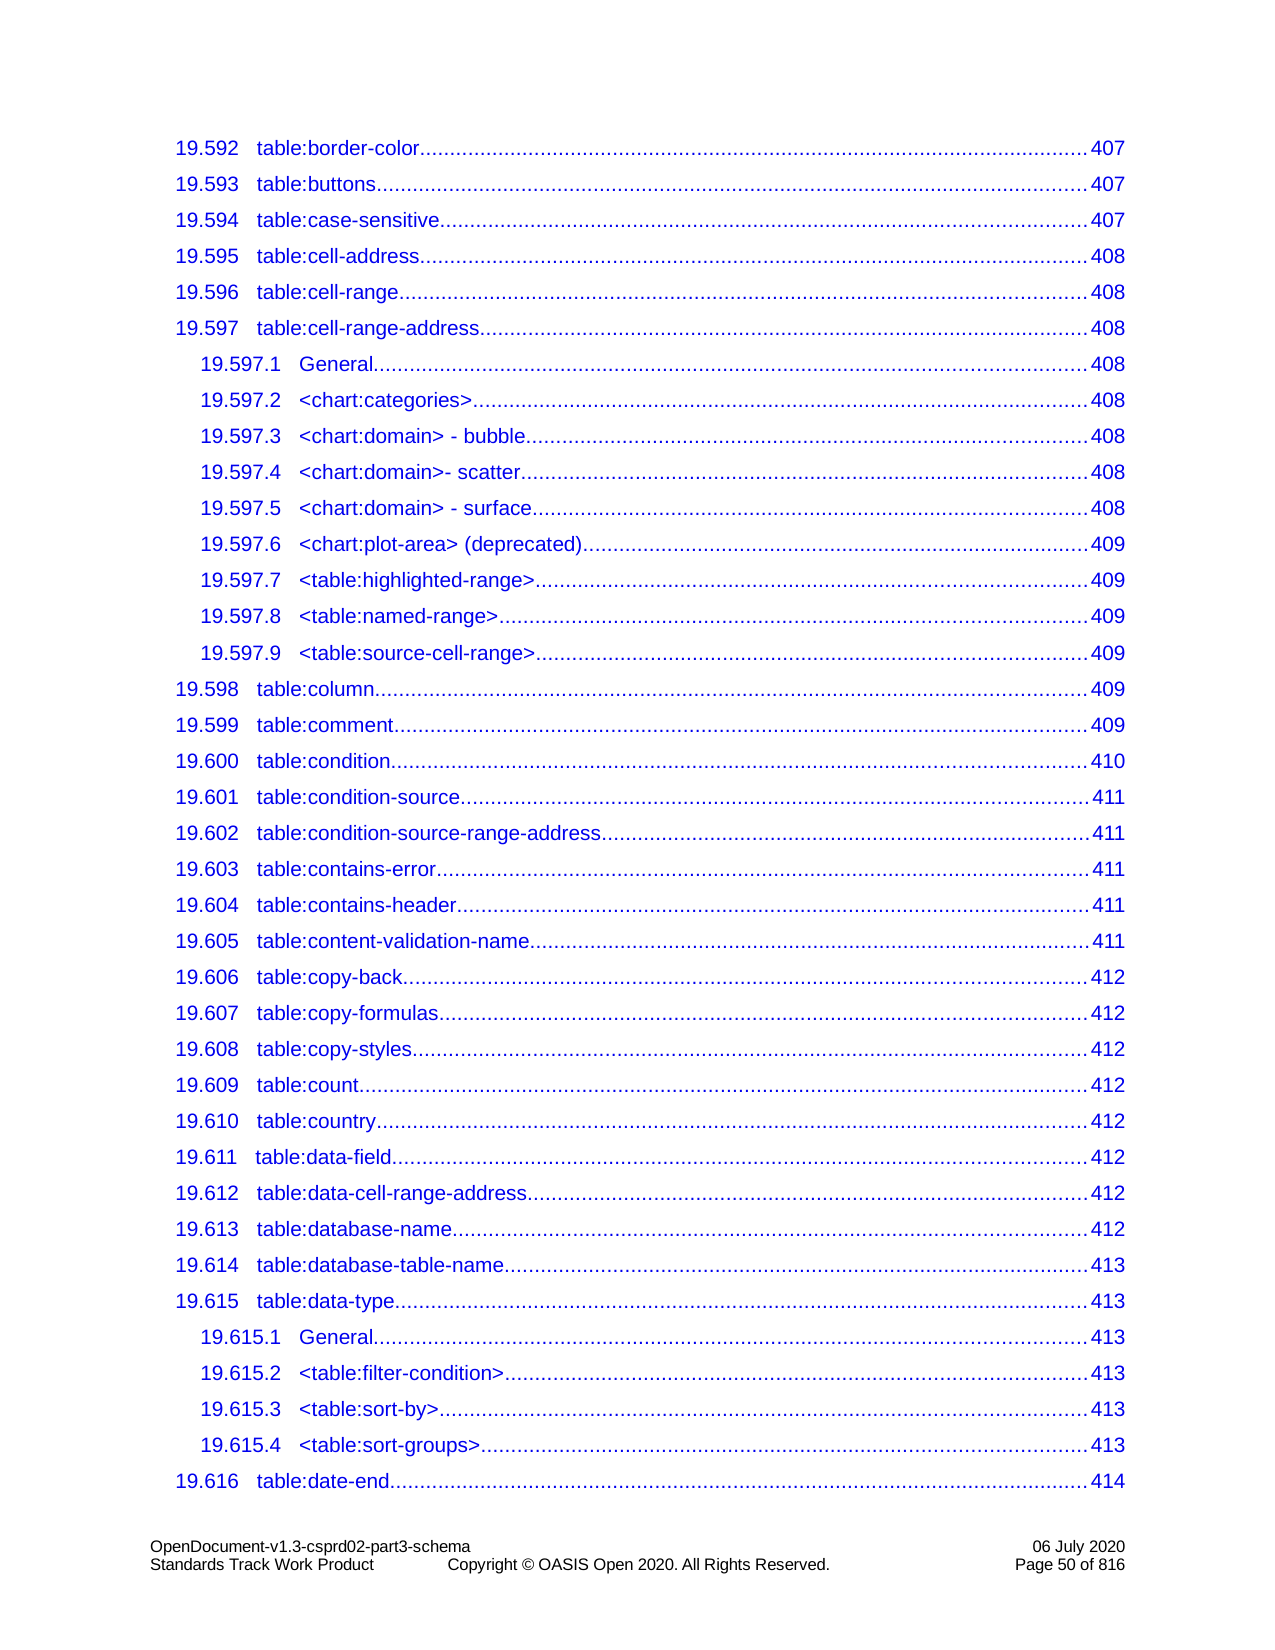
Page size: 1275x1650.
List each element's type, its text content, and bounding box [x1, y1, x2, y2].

text 19.599 table:comment 409 [175, 713, 1125, 737]
text 19.607 table:copy-formulas 412 [175, 1001, 1125, 1025]
text 19.597 table:cell-range-address 408 [175, 317, 1125, 340]
text 19.600 table:condition 410 [175, 749, 1125, 773]
text 19.611 table:data-field 412 [175, 1146, 1125, 1169]
text 19.596 table:cell-range 408 [175, 281, 1125, 304]
text 19.597.6 <chart:plot-area> (deprecated) 409 [200, 533, 1125, 556]
text 19.597.2 <chart:categories> 408 [200, 389, 1125, 412]
text 19.612 table:data-cell-range-address 412 [175, 1182, 1125, 1205]
text 19.597.7 <table:highlighted-range> 409 [200, 569, 1125, 592]
text 19.597.3 <chart:domain> - bubble 408 [200, 425, 1125, 448]
text 19.615.3 <table:sort-by> 413 [200, 1398, 1125, 1421]
text 19.615 table:data-type 413 [175, 1290, 1125, 1313]
text 19.597.9 <table:source-cell-range> 409 [200, 641, 1125, 664]
text 19.593 table:buttons 407 [175, 172, 1125, 196]
text 19.615.4 <table:sort-groups> 413 [200, 1434, 1125, 1457]
text 19.615.2 <table:filter-condition> 413 [200, 1362, 1125, 1385]
text 19.605 table:content-validation-name 411 [175, 929, 1125, 953]
text 19.594 table:case-sensitive 407 [175, 208, 1125, 232]
text 19.598 table:column 409 [175, 677, 1125, 701]
text 19.615.1 General 413 [200, 1326, 1125, 1349]
text 19.592 table:border-color 407 [175, 136, 1125, 160]
text 19.597.5 <chart:domain> - surface 408 [200, 497, 1125, 520]
text 19.616 table:date-end 414 [175, 1470, 1125, 1493]
text 19.597.4 <chart:domain>- scatter 408 [200, 461, 1125, 484]
text 19.606 table:copy-back 412 [175, 965, 1125, 989]
text 19.609 table:count 412 [175, 1073, 1125, 1097]
text 19.601 table:condition-source 411 [175, 785, 1125, 809]
text 19.604 table:contains-header 411 [175, 893, 1125, 917]
text 19.613 table:database-name 412 [175, 1218, 1125, 1241]
text 19.614 table:database-table-name 413 [175, 1254, 1125, 1277]
text 19.602 table:condition-source-range-address 411 [175, 821, 1125, 845]
text 19.597.1 General 408 [200, 353, 1125, 376]
text 19.610 table:country 412 [175, 1109, 1125, 1133]
text 19.608 table:copy-styles 412 [175, 1037, 1125, 1061]
text 19.603 table:contains-error 411 [175, 857, 1125, 881]
text 19.597.8 <table:named-range> 409 [200, 605, 1125, 628]
text 19.595 table:cell-address 408 [175, 244, 1125, 268]
